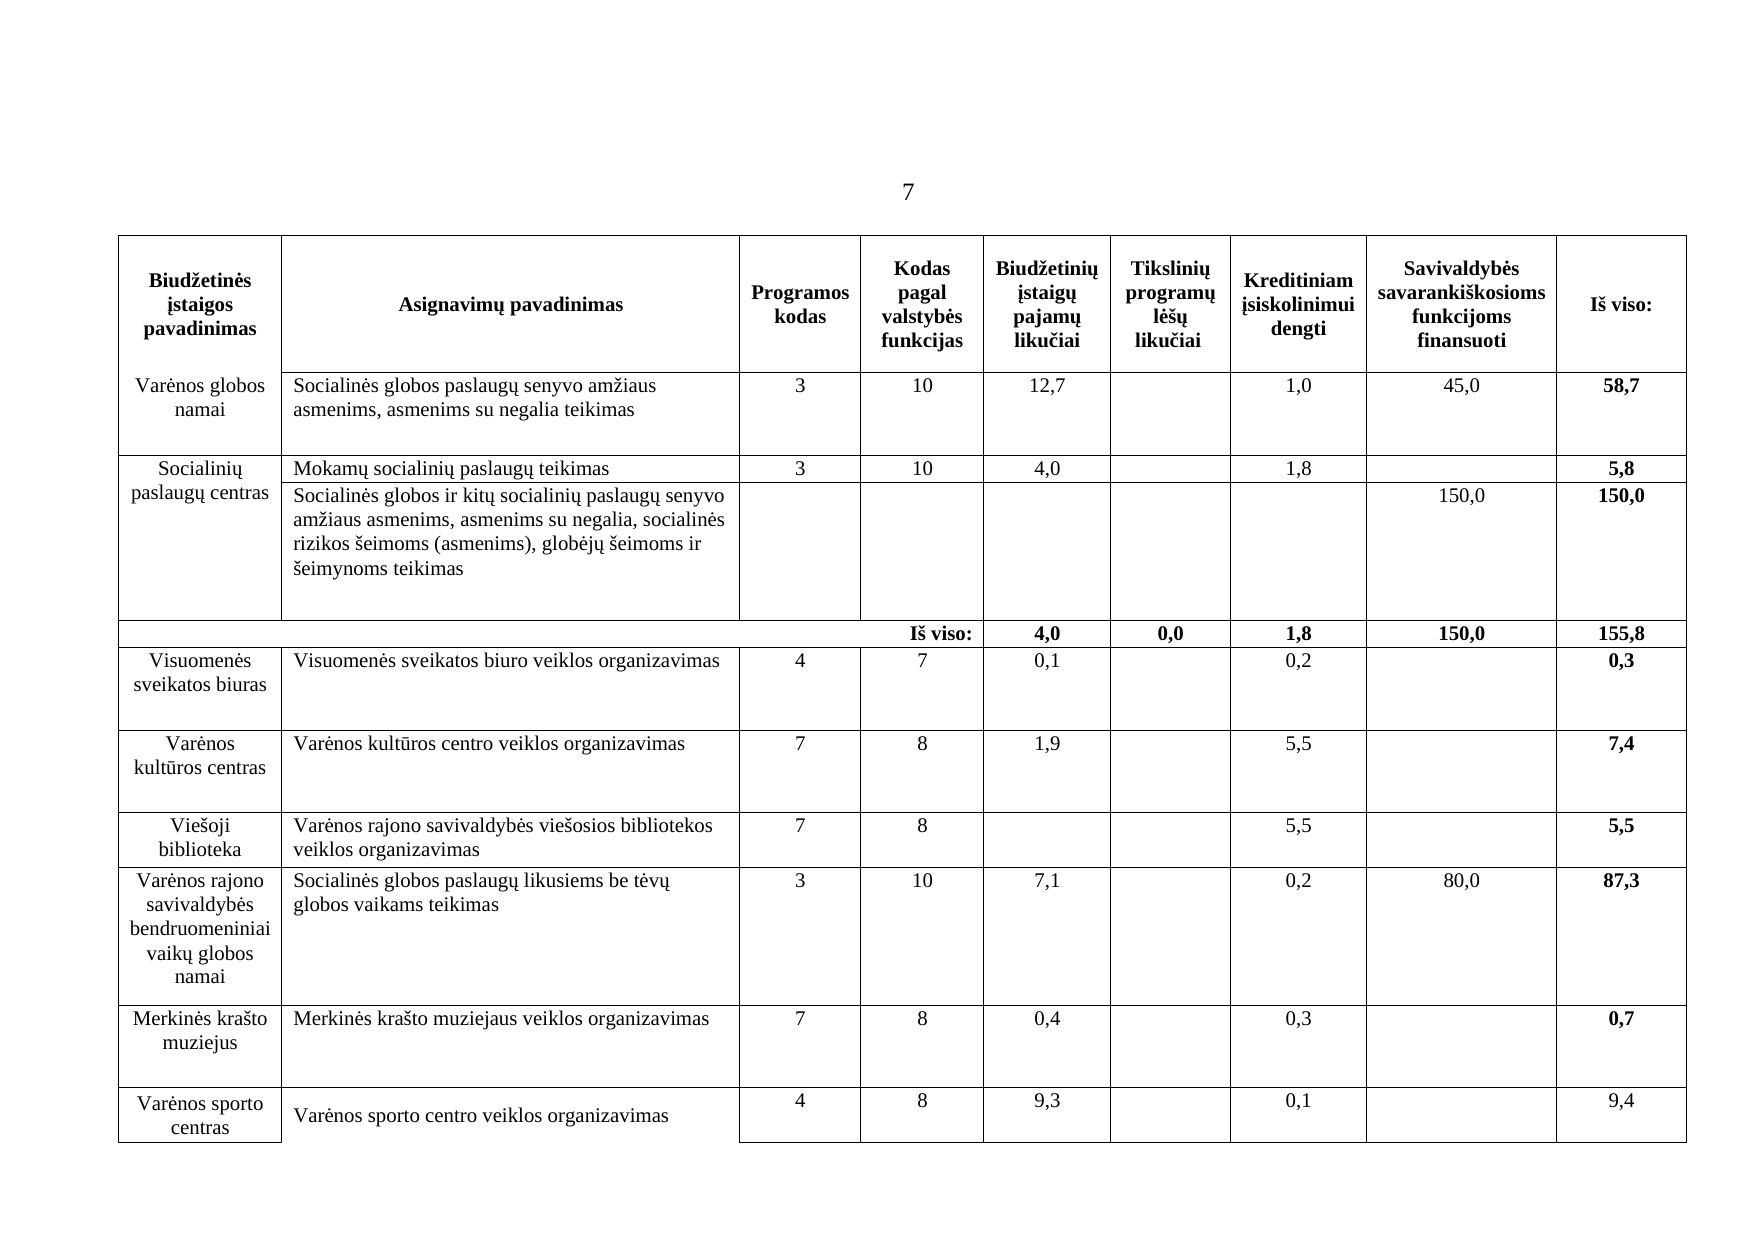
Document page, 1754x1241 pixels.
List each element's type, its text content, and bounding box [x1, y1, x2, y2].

table_cell Socialinės globos paslaugų likusiems be tėvų globos vaikams teikimas [282, 868, 739, 1005]
table_cell 3 [740, 456, 860, 482]
table_cell 0,2 [1231, 648, 1366, 730]
table_cell 155,8 [1557, 621, 1686, 647]
table_cell 80,0 [1367, 868, 1556, 1005]
table_cell [1111, 1006, 1230, 1087]
table_cell [1367, 648, 1556, 730]
table_cell 9,3 [984, 1088, 1110, 1142]
table_cell Mokamų socialinių paslaugų teikimas [282, 456, 739, 482]
table_cell 58,7 [1557, 373, 1686, 455]
table_cell 7 [740, 813, 860, 867]
table_header Tikslinių programų lėšų likučiai [1111, 236, 1230, 372]
table_cell 45,0 [1367, 373, 1556, 455]
table_cell 0,1 [984, 648, 1110, 730]
table_cell [984, 813, 1110, 867]
table_cell 7,1 [984, 868, 1110, 1005]
table_cell Varėnos kultūros centras [119, 731, 281, 812]
table_cell [1367, 456, 1556, 482]
table_cell 5,8 [1557, 456, 1686, 482]
table_cell [740, 483, 860, 620]
table_cell [1111, 813, 1230, 867]
table_header Savivaldybės savarankiškosioms funkcijoms finansuoti [1367, 236, 1556, 372]
table_cell 9,4 [1557, 1088, 1686, 1142]
table_cell 4,0 [984, 621, 1110, 647]
table_cell 150,0 [1557, 483, 1686, 620]
table_cell [1367, 731, 1556, 812]
table_cell [1111, 483, 1230, 620]
table_cell Varėnos globos namai [119, 372, 281, 455]
table_cell Varėnos sporto centras [119, 1088, 281, 1142]
table_cell 5,5 [1557, 813, 1686, 867]
table_cell 1,8 [1231, 621, 1366, 647]
table_cell 150,0 [1367, 621, 1556, 647]
table_cell Varėnos rajono savivaldybės viešosios bibliotekos veiklos organizavimas [282, 813, 739, 867]
table_cell 3 [740, 373, 860, 455]
table_cell 8 [861, 1006, 983, 1087]
table_cell Socialinės globos ir kitų socialinių paslaugų senyvo amžiaus asmenims, asmenims su negalia, socialinės rizikos šeimoms (asmenims), globėjų šeimoms ir šeimynoms teikimas [282, 483, 739, 620]
table_cell 10 [861, 868, 983, 1005]
table_cell Visuomenės sveikatos biuras [119, 648, 281, 730]
table_cell 0,4 [984, 1006, 1110, 1087]
table_cell 1,8 [1231, 456, 1366, 482]
table_cell [861, 483, 983, 620]
table_header Iš viso: [1557, 236, 1686, 372]
table_cell 7 [740, 1006, 860, 1087]
table_cell [1231, 483, 1366, 620]
table_cell 150,0 [1367, 483, 1556, 620]
table_cell Varėnos kultūros centro veiklos organizavimas [282, 731, 739, 812]
table_cell [1111, 1088, 1230, 1142]
table_cell 7 [740, 731, 860, 812]
table_cell 8 [861, 731, 983, 812]
table_cell 8 [861, 813, 983, 867]
table_cell 4,0 [984, 456, 1110, 482]
table_cell 3 [740, 868, 860, 1005]
table_header Kreditiniam įsiskolinimui dengti [1231, 236, 1366, 372]
table_cell 5,5 [1231, 731, 1366, 812]
table_cell [1111, 456, 1230, 482]
table_cell 7,4 [1557, 731, 1686, 812]
table_cell 1,9 [984, 731, 1110, 812]
table_cell 8 [861, 1088, 983, 1142]
table_cell 5,5 [1231, 813, 1366, 867]
table_cell 0,7 [1557, 1006, 1686, 1087]
table_header Programos kodas [740, 236, 860, 372]
table_cell 0,1 [1231, 1088, 1366, 1142]
table_cell 10 [861, 373, 983, 455]
table_cell [1367, 1006, 1556, 1087]
table_cell Merkinės krašto muziejaus veiklos organizavimas [282, 1006, 739, 1087]
table_cell 4 [740, 1088, 860, 1142]
table_header Biudžetinių įstaigų pajamų likučiai [984, 236, 1110, 372]
table_header Asignavimų pavadinimas [282, 236, 739, 372]
table_cell Visuomenės sveikatos biuro veiklos organizavimas [282, 648, 739, 730]
table_cell [1111, 373, 1230, 455]
table_header Kodas pagal valstybės funkcijas [861, 236, 983, 372]
table_cell Varėnos sporto centro veiklos organizavimas [282, 1088, 739, 1142]
table_cell Socialinės globos paslaugų senyvo amžiaus asmenims, asmenims su negalia teikimas [282, 373, 739, 455]
table_cell [984, 483, 1110, 620]
table_cell 10 [861, 456, 983, 482]
table_cell [1111, 731, 1230, 812]
table_cell 87,3 [1557, 868, 1686, 1005]
table_header Biudžetinės įstaigos pavadinimas [119, 236, 281, 372]
table_cell 0,2 [1231, 868, 1366, 1005]
table_cell [1111, 648, 1230, 730]
table_cell 1,0 [1231, 373, 1366, 455]
table_cell Merkinės krašto muziejus [119, 1006, 281, 1087]
table_cell 0,0 [1111, 621, 1230, 647]
table_cell [1111, 868, 1230, 1005]
table_cell 4 [740, 648, 860, 730]
table_cell [1367, 1088, 1556, 1142]
table_cell 7 [861, 648, 983, 730]
table_cell [1367, 813, 1556, 867]
table_cell 12,7 [984, 373, 1110, 455]
table_cell Varėnos rajono savivaldybės bendruomeniniai vaikų globos namai [119, 868, 281, 1005]
table_cell Iš viso: [119, 621, 983, 647]
table_cell Viešoji biblioteka [119, 813, 281, 867]
table_cell Socialinių paslaugų centras [119, 456, 281, 620]
table_cell 0,3 [1231, 1006, 1366, 1087]
table_cell 0,3 [1557, 648, 1686, 730]
